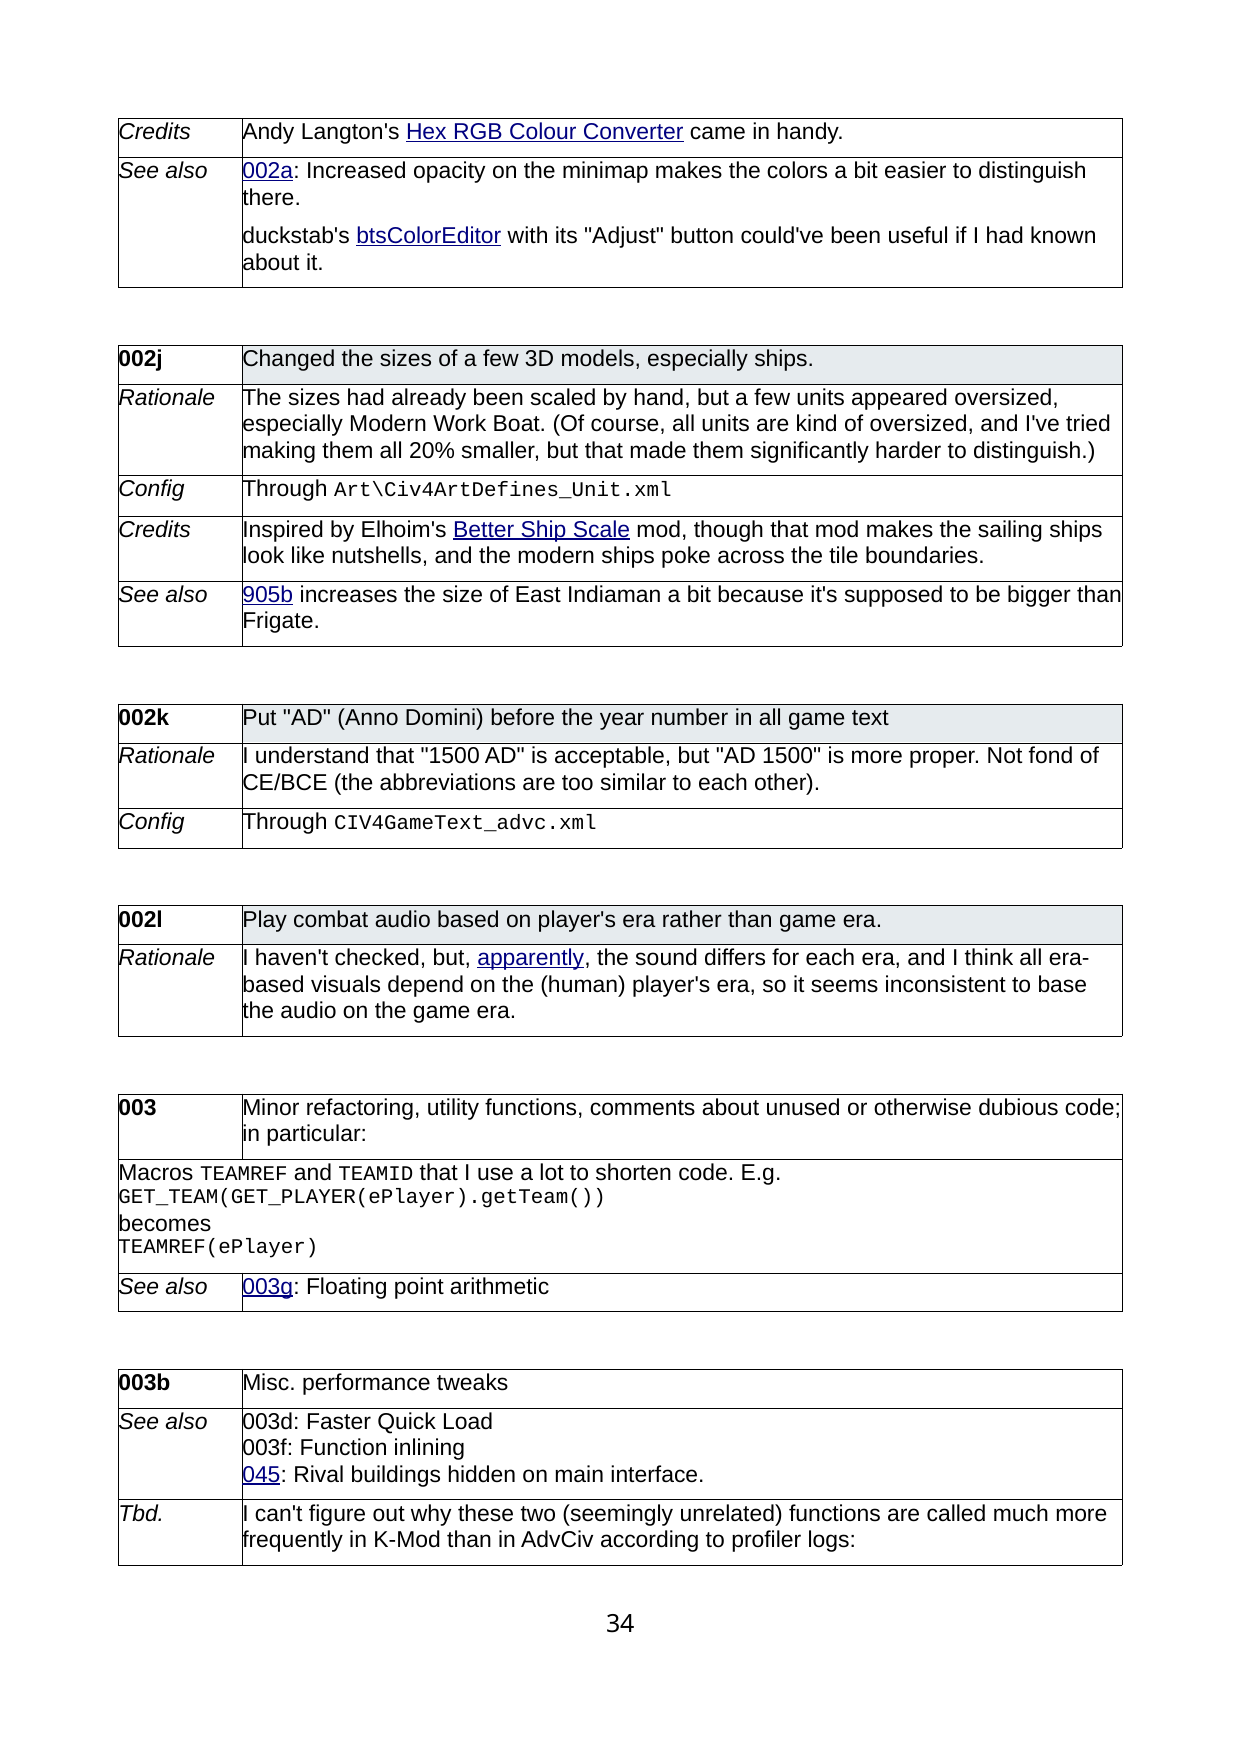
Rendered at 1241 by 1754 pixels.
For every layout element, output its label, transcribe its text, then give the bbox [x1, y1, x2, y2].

table_cell Config [119, 809, 242, 848]
table_cell Andy Langton's Hex RGB Colour Converter came in handy. [243, 119, 1122, 157]
table_header 002j [119, 346, 242, 384]
table_cell See also [119, 1409, 242, 1499]
table_header Minor refactoring, utility functions, comments about unused or otherwise dubious code; in particular: [243, 1095, 1122, 1159]
table_cell Macros TEAMREF and TEAMID that I use a lot to shorten code. E.g. GET_TEAM(GET_PLAYER(ePlayer).getTeam()) becomes TEAMREF(ePlayer) [119, 1160, 1122, 1272]
table_header 002l [119, 906, 242, 944]
table_cell Config [119, 476, 242, 516]
table_cell Inspired by Elhoim's Better Ship Scale mod, though that mod makes the sailing ships look like nutshells, and the modern ships poke across the tile boundaries. [243, 517, 1122, 581]
table_cell 003g: Floating point arithmetic [243, 1274, 1122, 1311]
table_cell Rationale [119, 744, 242, 808]
table_cell 905b increases the size of East Indiaman a bit because it's supposed to be bigger than Frigate. [243, 582, 1122, 646]
table_cell See also [119, 1274, 242, 1311]
table_cell Through CIV4GameText_advc.xml [243, 809, 1122, 848]
table_cell I can't figure out why these two (seemingly unrelated) functions are called much more frequently in K-Mod than in AdvCiv according to profiler logs: [243, 1500, 1122, 1564]
table_cell I haven't checked, but, apparently, the sound differs for each era, and I think all era-based visuals depend on the (human) player's era, so it seems inconsistent to base the audio on the game era. [243, 945, 1122, 1036]
table_cell See also [119, 582, 242, 646]
table_header Misc. performance tweaks [243, 1370, 1122, 1408]
table_cell The sizes had already been scaled by hand, but a few units appeared oversized, especially Modern Work Boat. (Of course, all units are kind of oversized, and I've tried making them all 20% smaller, but that made them significantly harder to distinguish.) [243, 385, 1122, 475]
table_header 003 [119, 1095, 242, 1159]
table_cell I understand that "1500 AD" is acceptable, but "AD 1500" is more proper. Not fond of CE/BCE (the abbreviations are too similar to each other). [243, 744, 1122, 808]
table_header Changed the sizes of a few 3D models, especially ships. [243, 346, 1122, 384]
table_cell Through Art\Civ4ArtDefines_Unit.xml [243, 476, 1122, 516]
table_cell Credits [119, 517, 242, 581]
table_cell Tbd. [119, 1500, 242, 1564]
table_header 002k [119, 705, 242, 742]
table_header Play combat audio based on player's era rather than game era. [243, 906, 1122, 944]
table_header Put "AD" (Anno Domini) before the year number in all game text [243, 705, 1122, 742]
table_cell Credits [119, 119, 242, 157]
table_cell See also [119, 158, 242, 287]
table_cell 002a: Increased opacity on the minimap makes the colors a bit easier to distinguish there. duckstab's btsColorEditor with its "Adjust" button could've been useful if I had known about it. [243, 158, 1122, 287]
table_header 003b [119, 1370, 242, 1408]
table_cell Rationale [119, 385, 242, 475]
table_cell 003d: Faster Quick Load 003f: Function inlining 045: Rival buildings hidden on main interface. [243, 1409, 1122, 1499]
table_cell Rationale [119, 945, 242, 1036]
